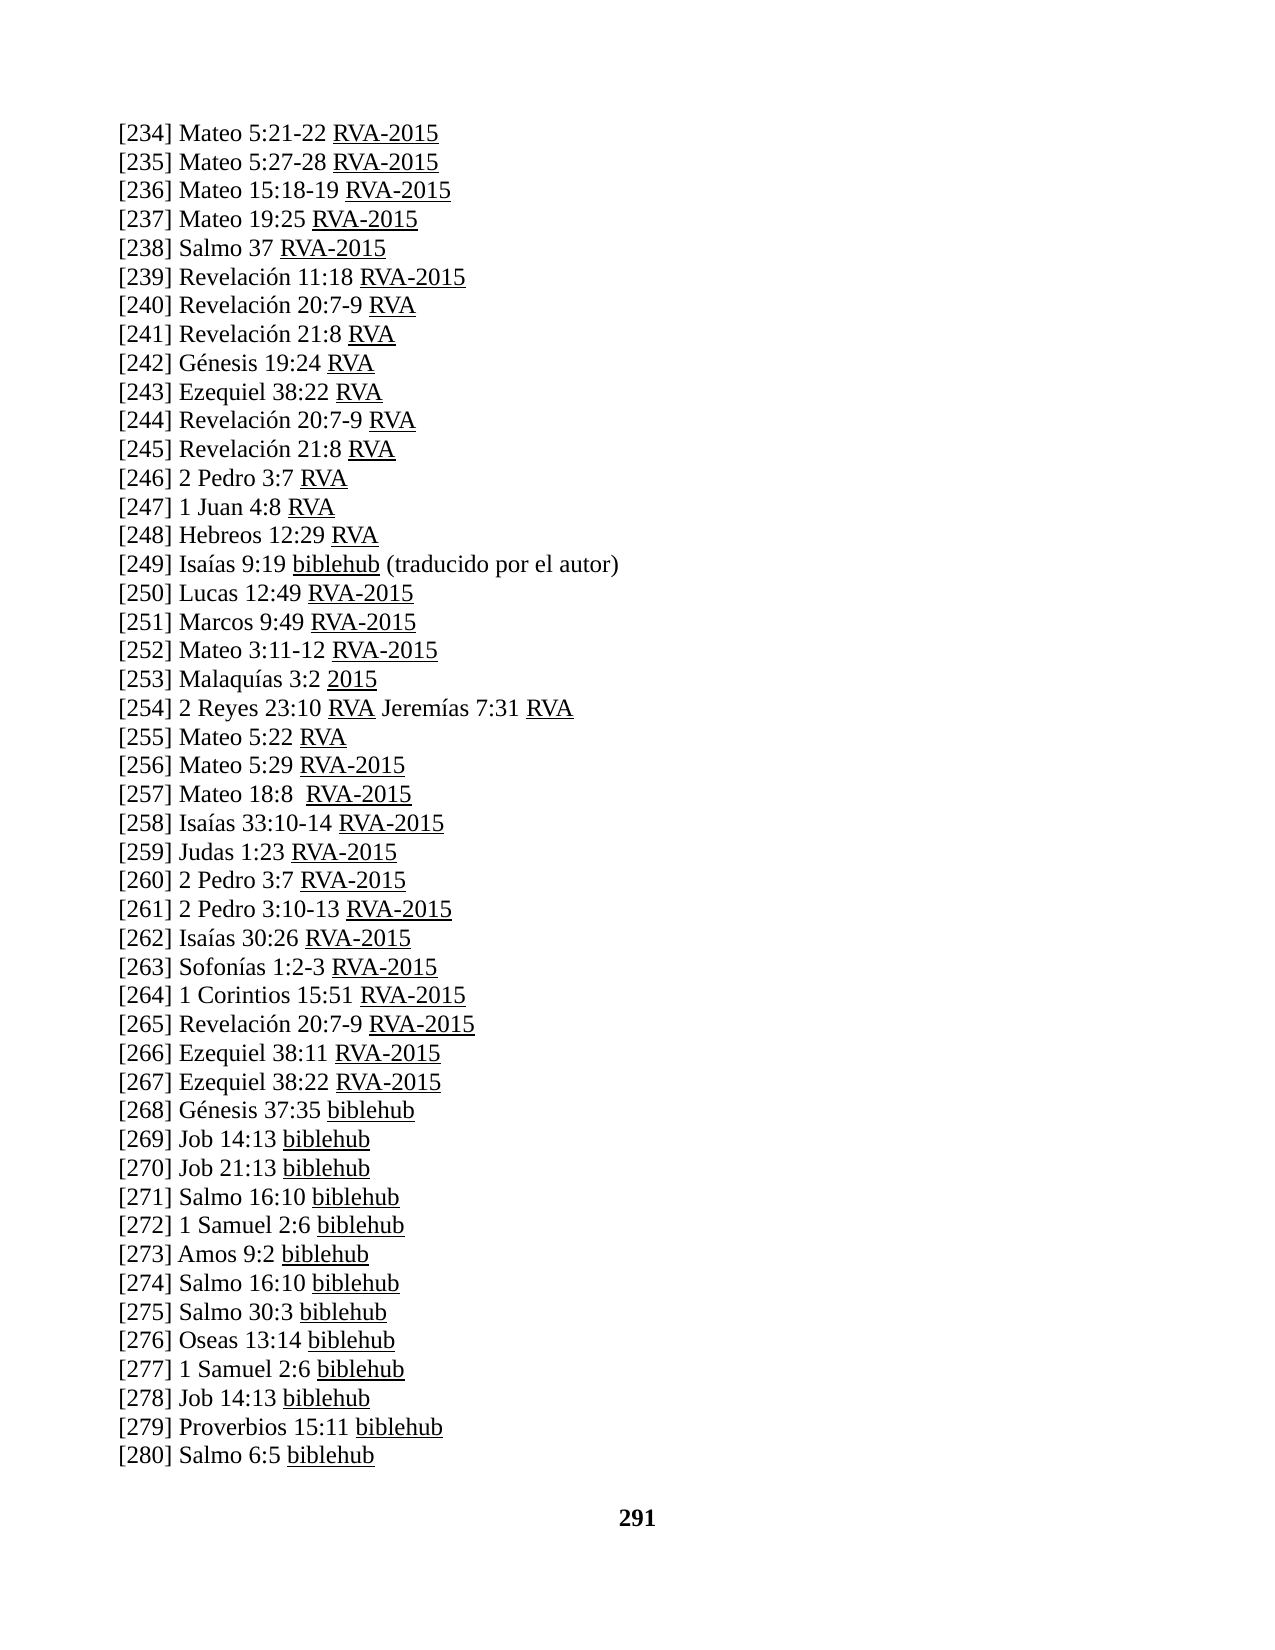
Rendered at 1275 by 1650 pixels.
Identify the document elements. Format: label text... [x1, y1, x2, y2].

text Mateo 19:25 RVA-2015 [118, 204, 1157, 233]
text Sofonías 1:2-3 RVA-2015 [118, 952, 1157, 981]
text 1 Samuel 2:6 biblehub [118, 1354, 1157, 1383]
text Ezequiel 38:22 RVA [118, 377, 1157, 406]
text Malaquías 3:2 2015 [118, 664, 1157, 693]
text Oseas 13:14 biblehub [118, 1326, 1157, 1354]
text Revelación 20:7-9 RVA-2015 [118, 1009, 1157, 1038]
text 1 Samuel 2:6 biblehub [118, 1211, 1157, 1239]
text Marcos 9:49 RVA-2015 [118, 607, 1157, 636]
text Judas 1:23 RVA-2015 [118, 837, 1157, 866]
text Amos 9:2 biblehub [118, 1239, 1157, 1268]
text Hebreos 12:29 RVA [118, 521, 1157, 549]
text Salmo 16:10 biblehub [118, 1182, 1157, 1211]
text Salmo 37 RVA-2015 [118, 233, 1157, 262]
text Mateo 18:8 RVA-2015 [118, 779, 1157, 808]
text 2 Pedro 3:7 RVA [118, 463, 1157, 492]
text Job 14:13 biblehub [118, 1124, 1157, 1153]
text Lucas 12:49 RVA-2015 [118, 578, 1157, 607]
text Mateo 3:11-12 RVA-2015 [118, 636, 1157, 664]
text Mateo 5:29 RVA-2015 [118, 751, 1157, 779]
text Revelación 20:7-9 RVA [118, 291, 1157, 319]
text Salmo 30:3 biblehub [118, 1297, 1157, 1326]
text Mateo 5:22 RVA [118, 722, 1157, 751]
text 2 Reyes 23:10 RVA Jeremías 7:31 RVA [118, 693, 1157, 722]
text Isaías 30:26 RVA-2015 [118, 923, 1157, 952]
text Mateo 15:18-19 RVA-2015 [118, 176, 1157, 204]
text Génesis 37:35 biblehub [118, 1096, 1157, 1124]
text Revelación 20:7-9 RVA [118, 406, 1157, 434]
text Job 14:13 biblehub [118, 1383, 1157, 1412]
text 2 Pedro 3:10-13 RVA-2015 [118, 894, 1157, 923]
text Revelación 21:8 RVA [118, 434, 1157, 463]
text Proverbios 15:11 biblehub [118, 1412, 1157, 1441]
text Salmo 6:5 biblehub [118, 1441, 1157, 1469]
text Isaías 33:10-14 RVA-2015 [118, 808, 1157, 837]
text Isaías 9:19 biblehub (traducido por el autor) [118, 549, 1157, 578]
text Revelación 21:8 RVA [118, 319, 1157, 348]
text Ezequiel 38:22 RVA-2015 [118, 1067, 1157, 1096]
text Job 21:13 biblehub [118, 1153, 1157, 1182]
text 2 Pedro 3:7 RVA-2015 [118, 866, 1157, 894]
text Revelación 11:18 RVA-2015 [118, 262, 1157, 291]
text Génesis 19:24 RVA [118, 348, 1157, 377]
text 1 Corintios 15:51 RVA-2015 [118, 981, 1157, 1009]
text Mateo 5:21-22 RVA-2015 [118, 118, 1157, 147]
text 1 Juan 4:8 RVA [118, 492, 1157, 521]
text Ezequiel 38:11 RVA-2015 [118, 1038, 1157, 1067]
text Salmo 16:10 biblehub [118, 1268, 1157, 1297]
text Mateo 5:27-28 RVA-2015 [118, 147, 1157, 176]
